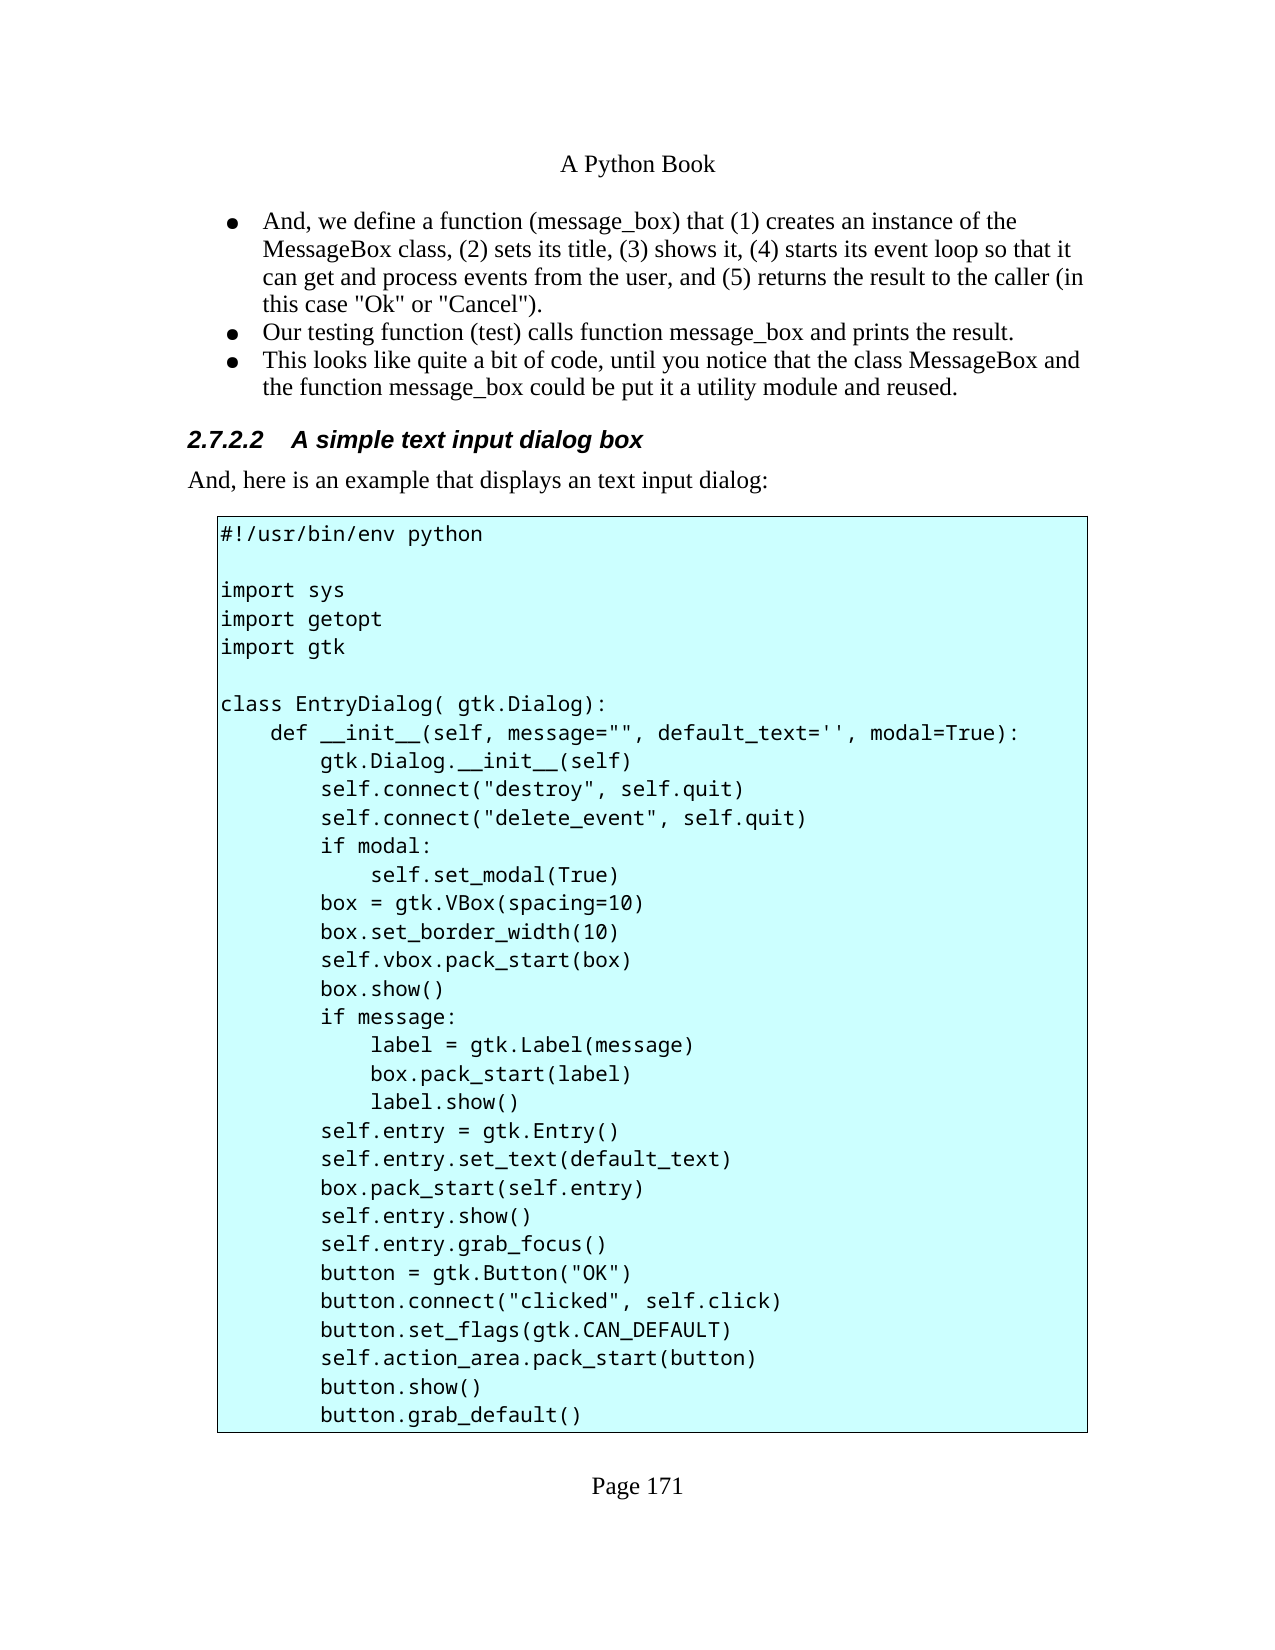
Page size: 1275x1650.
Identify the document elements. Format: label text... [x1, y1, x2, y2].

text #!/usr/bin/env python import sys import getopt import gtk class EntryDialog( gtk.Dialog): def __init__(self, message="", default_text='', modal=True): gtk.Dialog.__init__(self) self.connect("destroy", self.quit) self.connect("delete_event", self.quit) if modal: self.set_modal(True) box = gtk.VBox(spacing=10) box.set_border_width(10) self.vbox.pack_start(box) box.show() if message: label = gtk.Label(message) box.pack_start(label) label.show() self.entry = gtk.Entry() self.entry.set_text(default_text) box.pack_start(self.entry) self.entry.show() self.entry.grab_focus() button = gtk.Button("OK") button.connect("clicked", self.click) button.set_flags(gtk.CAN_DEFAULT) self.action_area.pack_start(button) button.show() button.grab_default() [218, 517, 1087, 1432]
list And, we define a function (message_box) that (1) creates an instance of the MessageBox class, (2) sets its title, (3) shows it, (4) starts its event loop so that it can get and process events from the user, and (5) returns the result to the caller (in this case "Ok" or "Cancel"). [225, 207, 1087, 318]
list Our testing function (test) calls function message_box and prints the result. [225, 318, 1087, 346]
subtitle 2.7.2.2 A simple text input dialog box [187, 426, 1087, 454]
text And, here is an example that displays an text input dialog: [187, 466, 1087, 494]
list This looks like quite a bit of code, until you notice that the class MessageBox and the function message_box could be put it a utility module and reused. [225, 346, 1087, 401]
